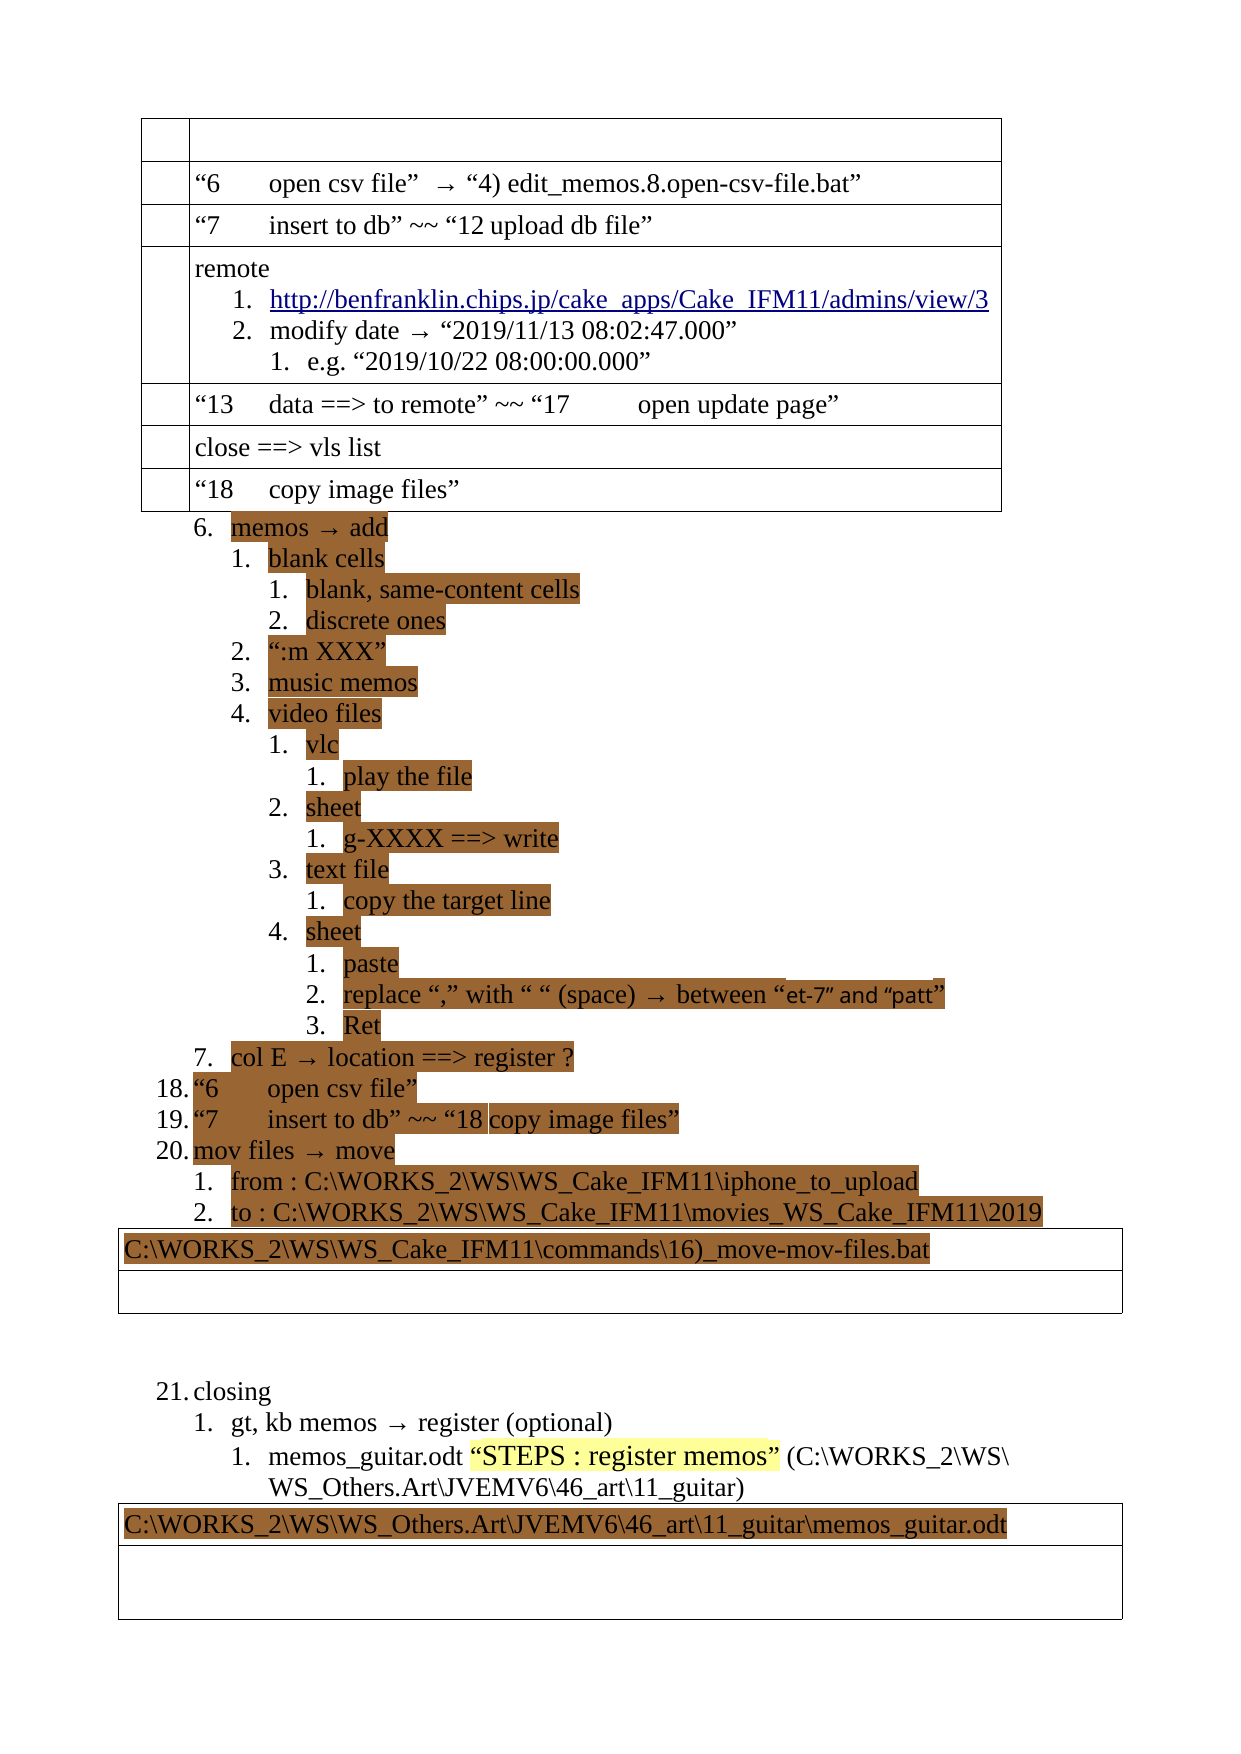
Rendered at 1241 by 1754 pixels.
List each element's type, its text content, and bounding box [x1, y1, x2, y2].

list g-XXXX ==> write [306, 822, 1122, 853]
list replace “,” with “ “ (space) → between “et-7” and “patt” [306, 978, 1122, 1009]
table_cell close ==> vls list [190, 426, 1001, 468]
list sheet [268, 916, 1122, 947]
list text file [268, 853, 1122, 884]
list sheet [268, 791, 1122, 822]
table_cell “18 copy image files” [190, 469, 1001, 511]
list from : C:\WORKS_2\WS\WS_Cake_IFM11\iphone_to_upload [193, 1165, 1122, 1196]
table_cell “7 insert to db” ~~ “12 upload db file” [190, 205, 1001, 246]
table_cell [190, 119, 1001, 161]
list gt, kb memos → register (optional) [193, 1407, 1122, 1438]
list video files [231, 697, 1122, 729]
list mov files → move [156, 1134, 1122, 1165]
list closing [156, 1375, 1122, 1407]
table_cell [142, 205, 189, 246]
list discrete ones [268, 604, 1122, 635]
table_cell “13 data ==> to remote” ~~ “17 open update page” [190, 384, 1001, 425]
table_header C:\WORKS_2\WS\WS_Others.Art\JVEMV6\46_art\11_guitar\memos_guitar.odt [119, 1504, 1122, 1545]
table_cell [142, 426, 189, 468]
list Ret [306, 1009, 1122, 1041]
list col E → location ==> register ? [193, 1041, 1122, 1072]
list blank, same-content cells [268, 573, 1122, 604]
list “7 insert to db” ~~ “18 copy image files” [156, 1103, 1122, 1134]
list “6 open csv file” [156, 1072, 1122, 1103]
table_cell [119, 1271, 1122, 1313]
list play the file [306, 760, 1122, 791]
list “:m XXX” [231, 635, 1122, 666]
table_header C:\WORKS_2\WS\WS_Cake_IFM11\commands\16)_move-mov-files.bat [119, 1229, 1122, 1270]
table_cell [142, 247, 189, 382]
list blank cells [231, 542, 1122, 573]
list vlc [268, 729, 1122, 760]
table_cell remote http://benfranklin.chips.jp/cake_apps/Cake_IFM11/admins/view/3 modify date → “2019/11/13 08:02:47.000” e.g. “2019/10/22 08:00:00.000” [190, 247, 1001, 382]
table_cell [142, 162, 189, 203]
table_cell [119, 1546, 1122, 1619]
list music memos [231, 666, 1122, 697]
list to : C:\WORKS_2\WS\WS_Cake_IFM11\movies_WS_Cake_IFM11\2019 [193, 1196, 1122, 1227]
list memos → add [193, 511, 1122, 542]
table_cell [142, 469, 189, 511]
list paste [306, 947, 1122, 978]
table_cell [142, 384, 189, 425]
table_cell “6 open csv file” → “4) edit_memos.8.open-csv-file.bat” [190, 162, 1001, 203]
list memos_guitar.odt “STEPS : register memos” (C:\WORKS_2\WS\WS_Others.Art\JVEMV6\46_art\11_guitar) [231, 1438, 1122, 1502]
list copy the target line [306, 884, 1122, 916]
table_cell [142, 119, 189, 161]
